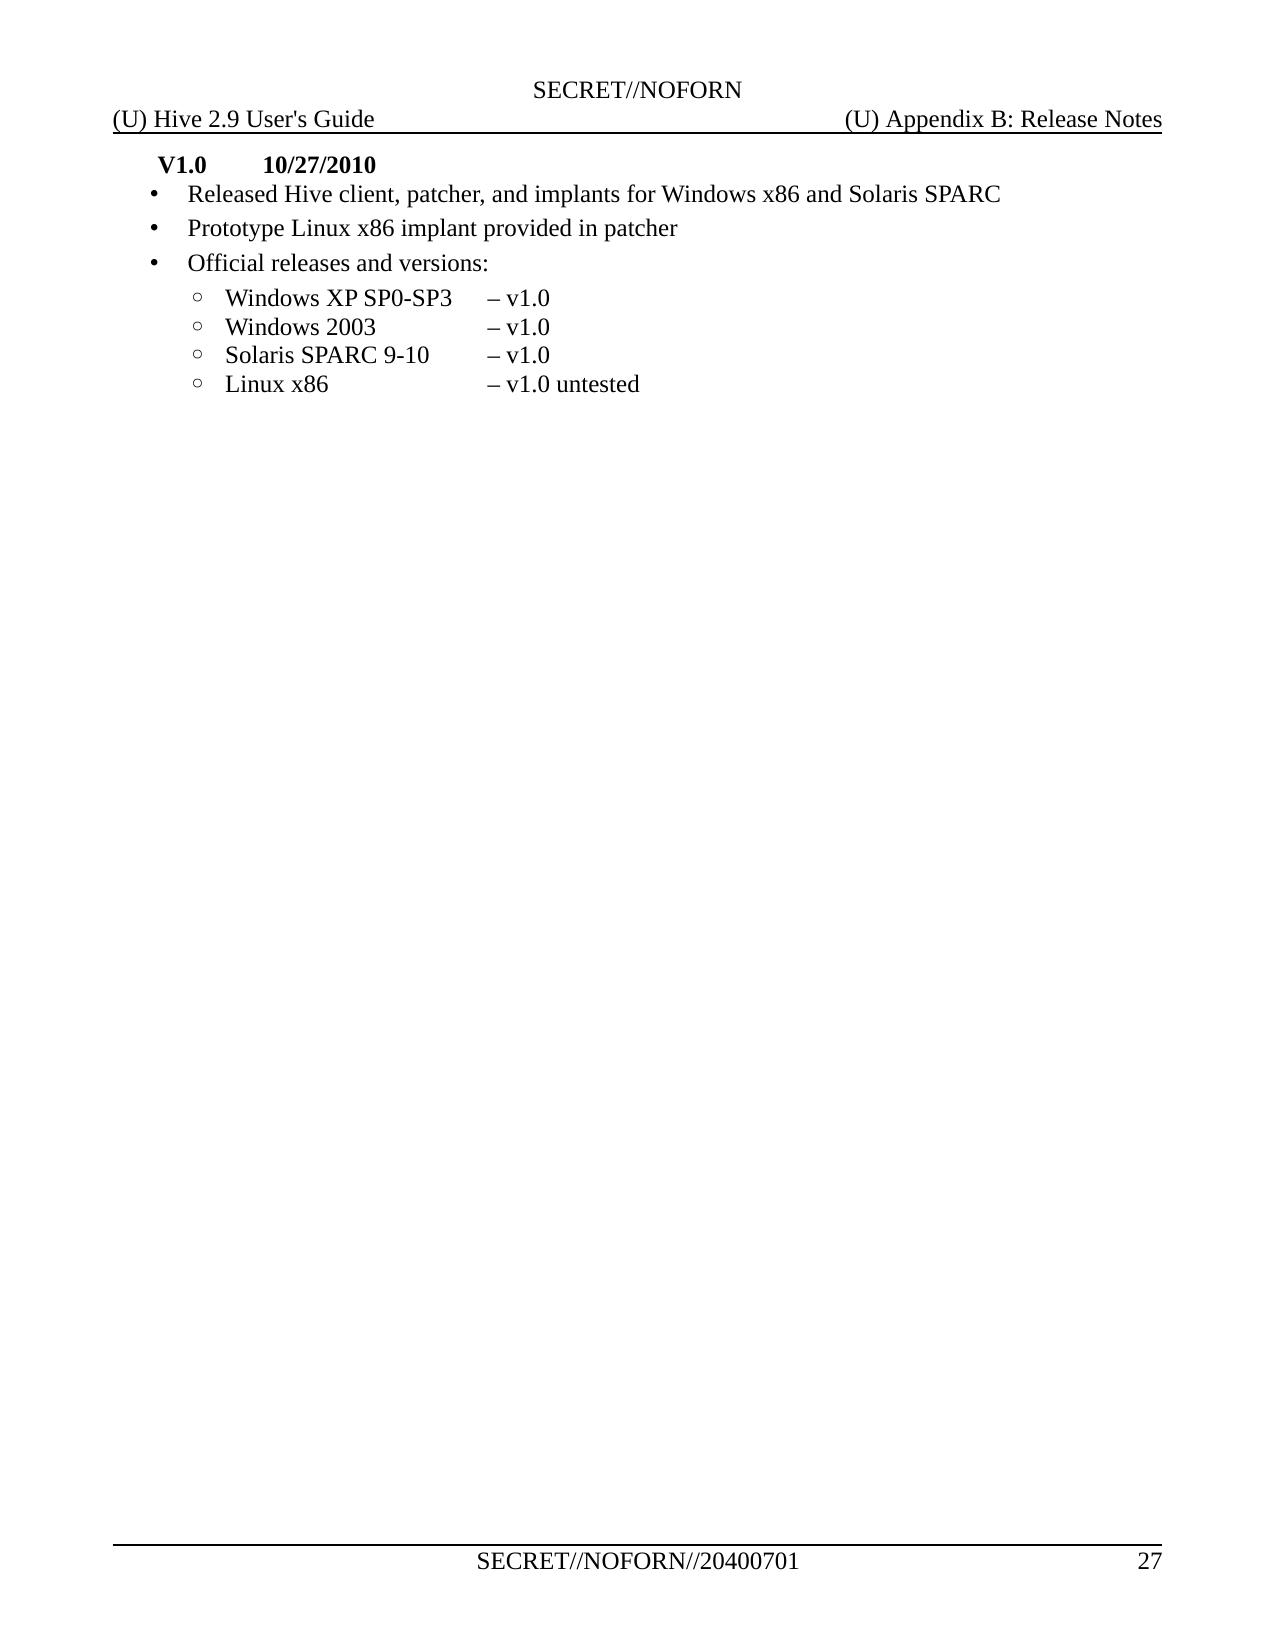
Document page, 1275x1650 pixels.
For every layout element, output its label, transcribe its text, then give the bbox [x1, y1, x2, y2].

list Solaris SPARC 9-10 – v1.0 [187, 341, 1162, 369]
subtitle V1.0 10/27/2010 [157, 150, 1162, 179]
list Windows XP SP0-SP3 – v1.0 [187, 283, 1162, 312]
list Windows 2003 – v1.0 [187, 312, 1162, 341]
list Prototype Linux x86 implant provided in patcher [150, 213, 1162, 242]
list Linux x86 – v1.0 untested [187, 369, 1162, 398]
list Official releases and versions: [150, 248, 1162, 277]
list Released Hive client, patcher, and implants for Windows x86 and Solaris SPARC [150, 179, 1162, 207]
